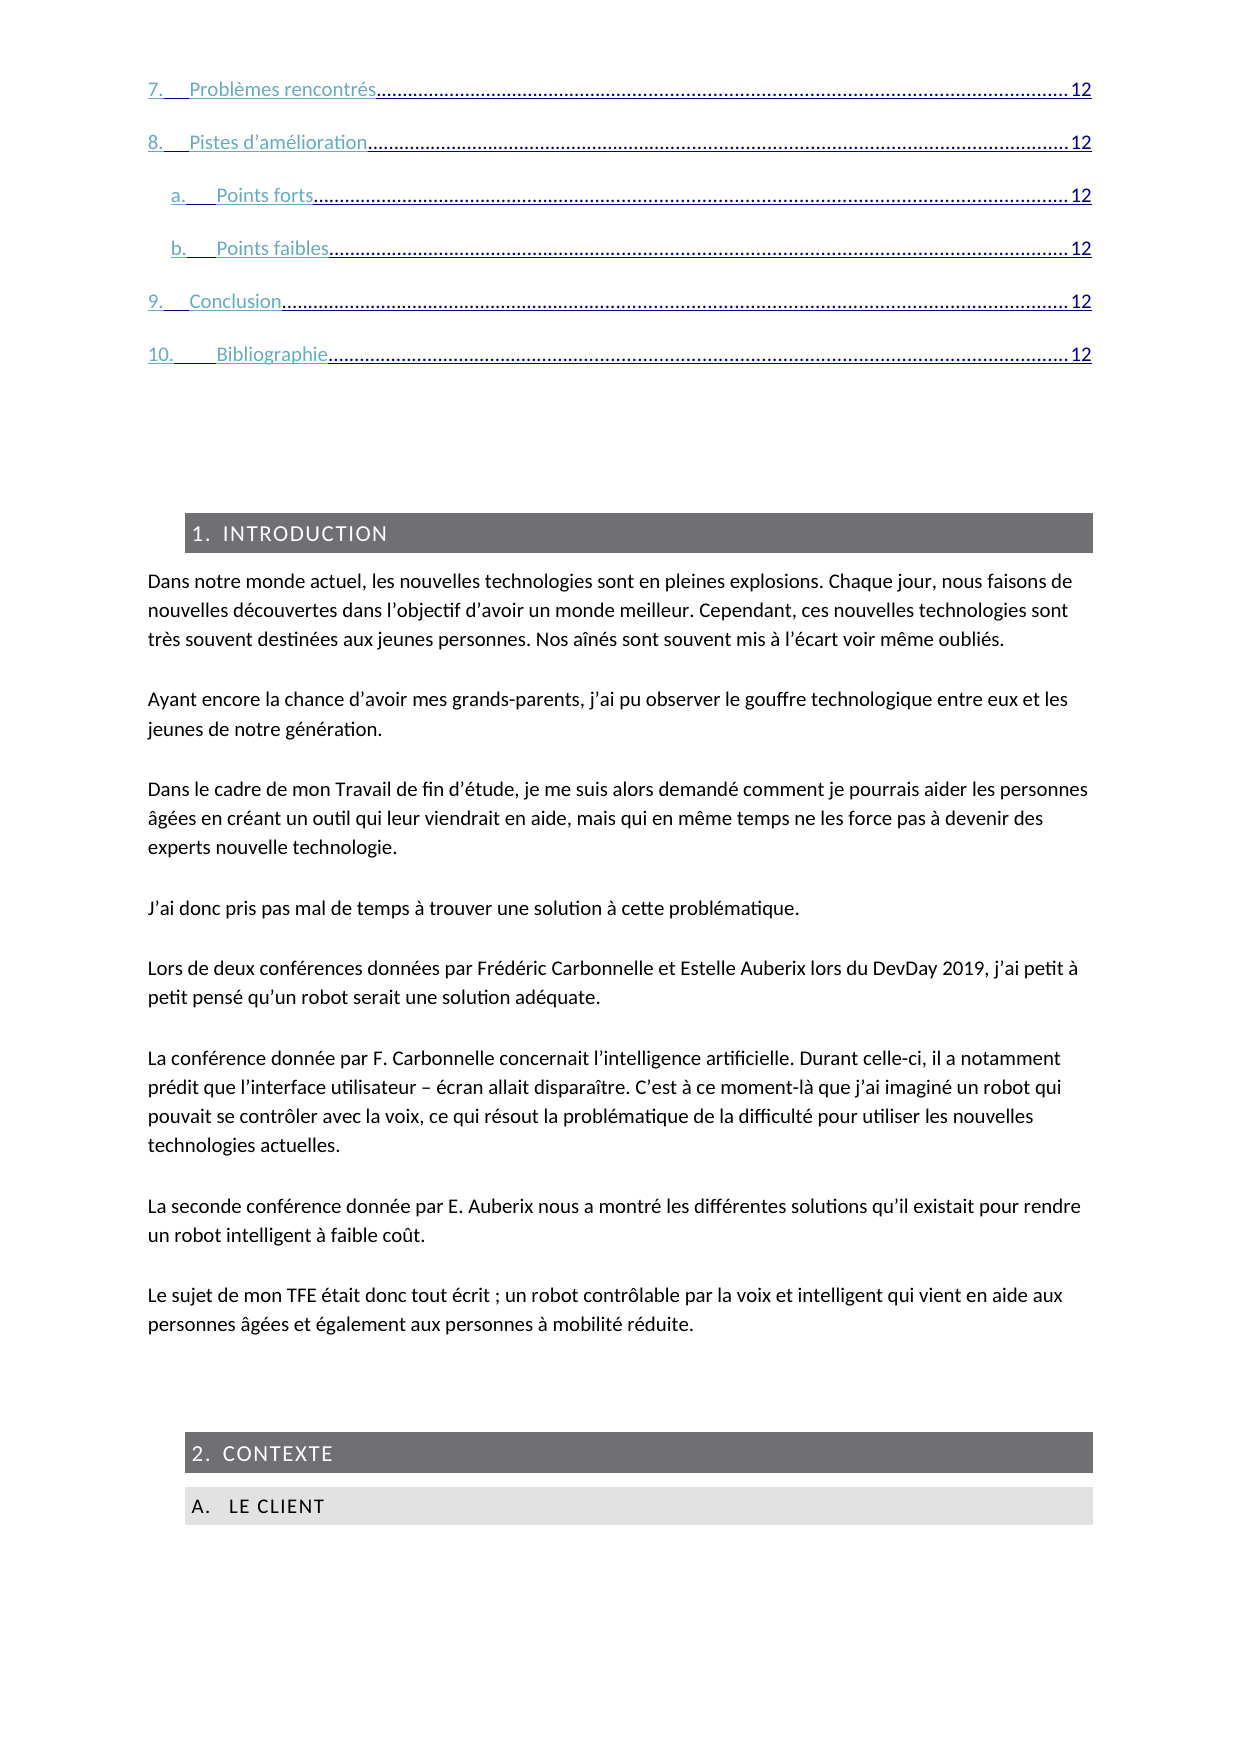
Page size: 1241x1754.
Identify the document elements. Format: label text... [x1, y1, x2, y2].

text 9. Conclusion 12 [148, 286, 1093, 314]
text La conférence donnée par F. Carbonnelle concernait l’intelligence artificielle. Durant celle-ci, il a notamment prédit que l’interface utilisateur – écran allait disparaître. C’est à ce moment-là que j’ai imaginé un robot qui pouvait se contrôler avec la voix, ce qui résout la problématique de la difficulté pour utiliser les nouvelles technologies actuelles. [148, 1045, 1093, 1158]
text b. Points faibles 12 [171, 233, 1093, 261]
text Dans notre monde actuel, les nouvelles technologies sont en pleines explosions. Chaque jour, nous faisons de nouvelles découvertes dans l’objectif d’avoir un monde meilleur. Cependant, ces nouvelles technologies sont très souvent destinées aux jeunes personnes. Nos aînés sont souvent mis à l’écart voir même oubliés. [148, 568, 1093, 652]
list Contexte [191, 1439, 1086, 1467]
text 10. Bibliographie 12 [148, 339, 1093, 367]
text 7. Problèmes rencontrés 12 [148, 74, 1093, 102]
list Le client [191, 1494, 1086, 1519]
text a. Points forts 12 [171, 180, 1093, 208]
text Lors de deux conférences données par Frédéric Carbonnelle et Estelle Auberix lors du DevDay 2019, j’ai petit à petit pensé qu’un robot serait une solution adéquate. [148, 955, 1093, 1010]
list Introduction [191, 519, 1086, 547]
text Ayant encore la chance d’avoir mes grands-parents, j’ai pu observer le gouffre technologique entre eux et les jeunes de notre génération. [148, 687, 1093, 741]
text J’ai donc pris pas mal de temps à trouver une solution à cette problématique. [148, 895, 1093, 920]
text Le sujet de mon TFE était donc tout écrit ; un robot contrôlable par la voix et intelligent qui vient en aide aux personnes âgées et également aux personnes à mobilité réduite. [148, 1282, 1093, 1337]
text 8. Pistes d’amélioration 12 [148, 127, 1093, 155]
text Dans le cadre de mon Travail de fin d’étude, je me suis alors demandé comment je pourrais aider les personnes âgées en créant un outil qui leur viendrait en aide, mais qui en même temps ne les force pas à devenir des experts nouvelle technologie. [148, 776, 1093, 860]
text La seconde conférence donnée par E. Auberix nous a montré les différentes solutions qu’il existait pour rendre un robot intelligent à faible coût. [148, 1193, 1093, 1247]
